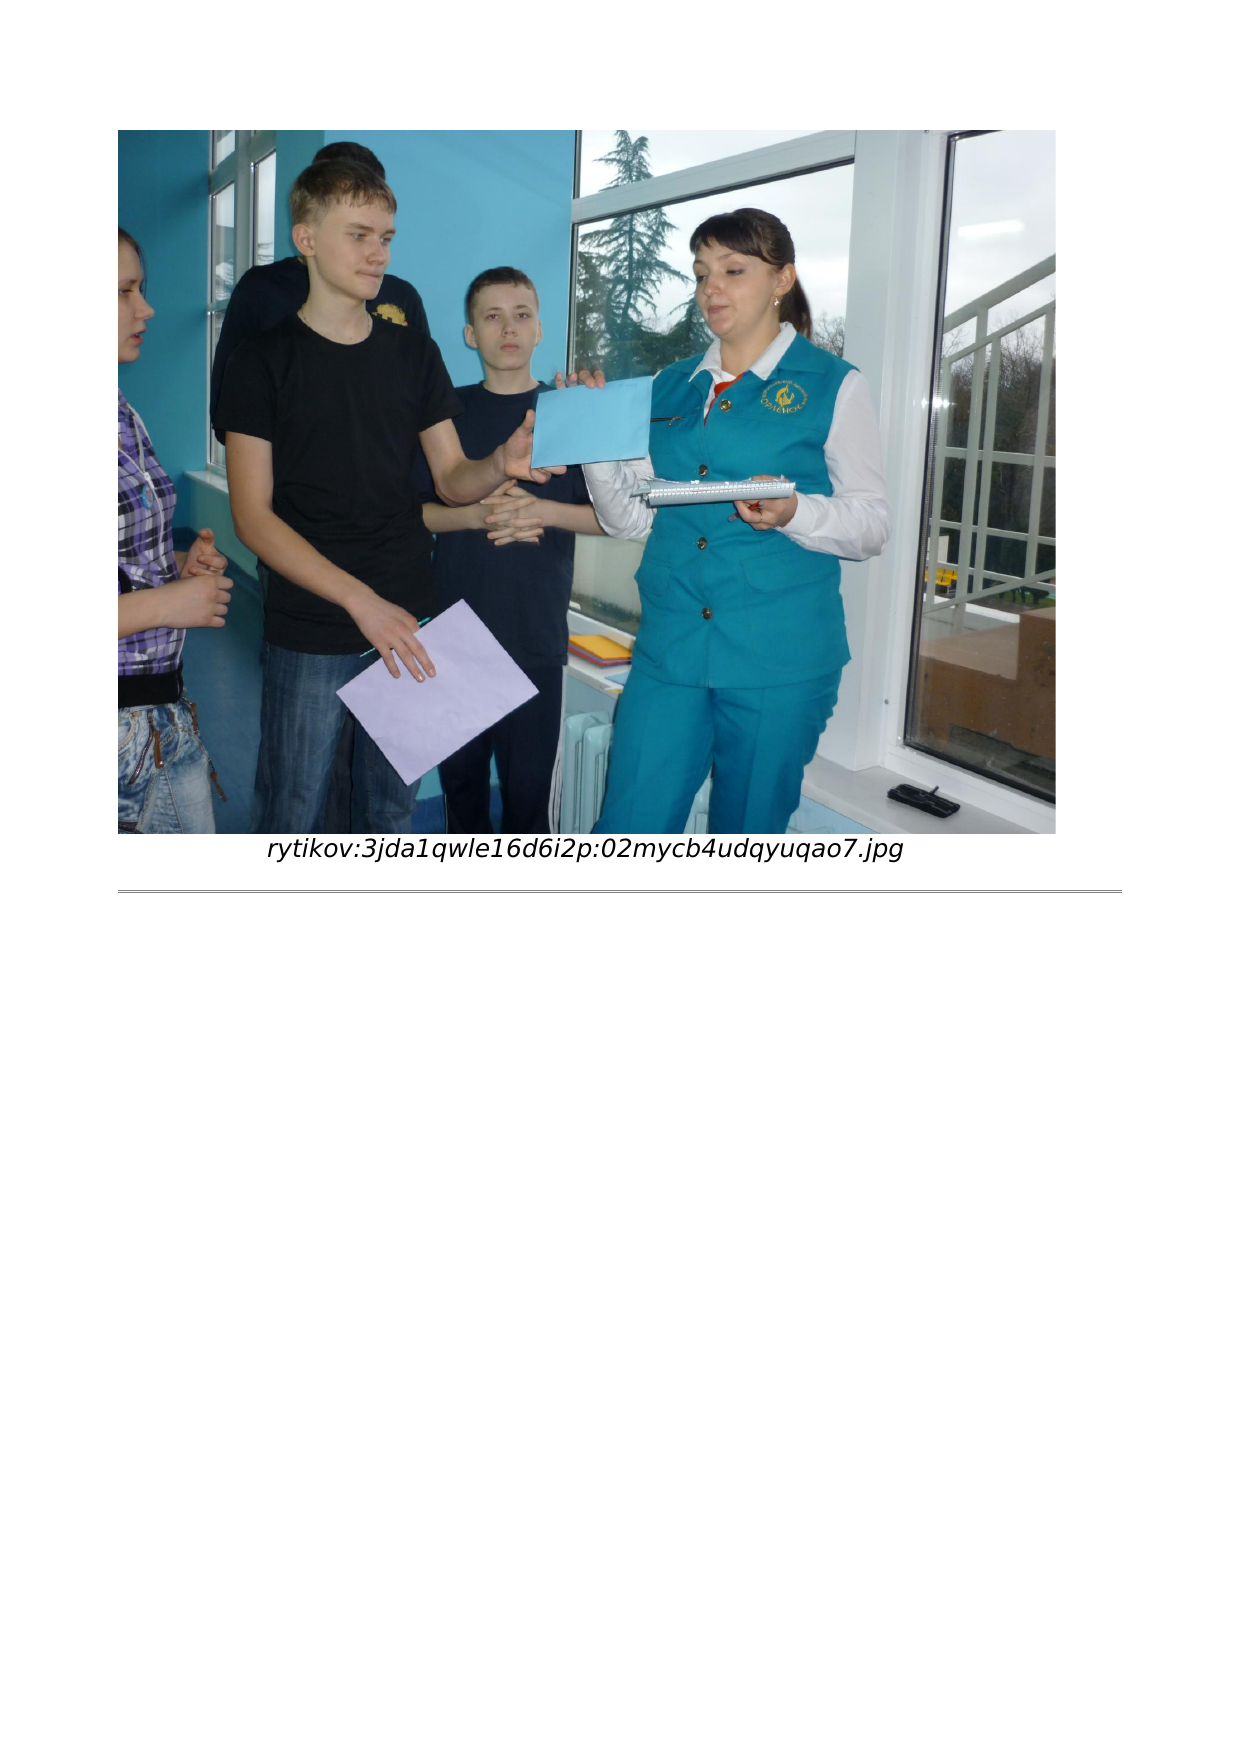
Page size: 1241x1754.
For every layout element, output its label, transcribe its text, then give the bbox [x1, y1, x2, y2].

picture [804, 574, 821, 582]
picture [719, 596, 813, 660]
text rytikov:3jda1qwle16d6i2p:02mycb4udqyuqao7.jpg [118, 834, 1056, 863]
picture [696, 543, 803, 595]
picture [807, 559, 814, 570]
picture [700, 607, 713, 621]
picture [704, 625, 710, 632]
picture [715, 748, 721, 755]
picture [706, 651, 765, 687]
picture [727, 802, 734, 809]
picture [643, 746, 653, 751]
picture [663, 639, 669, 649]
picture [118, 130, 1056, 834]
picture [683, 634, 707, 649]
picture [721, 810, 744, 834]
picture [683, 765, 716, 834]
picture [691, 536, 712, 550]
picture [659, 568, 669, 593]
picture [758, 662, 819, 682]
picture [794, 560, 800, 569]
picture [718, 776, 725, 791]
picture [716, 794, 724, 809]
picture [748, 599, 759, 603]
picture [792, 587, 821, 621]
picture [705, 640, 715, 661]
picture [676, 552, 686, 567]
picture [711, 690, 716, 710]
